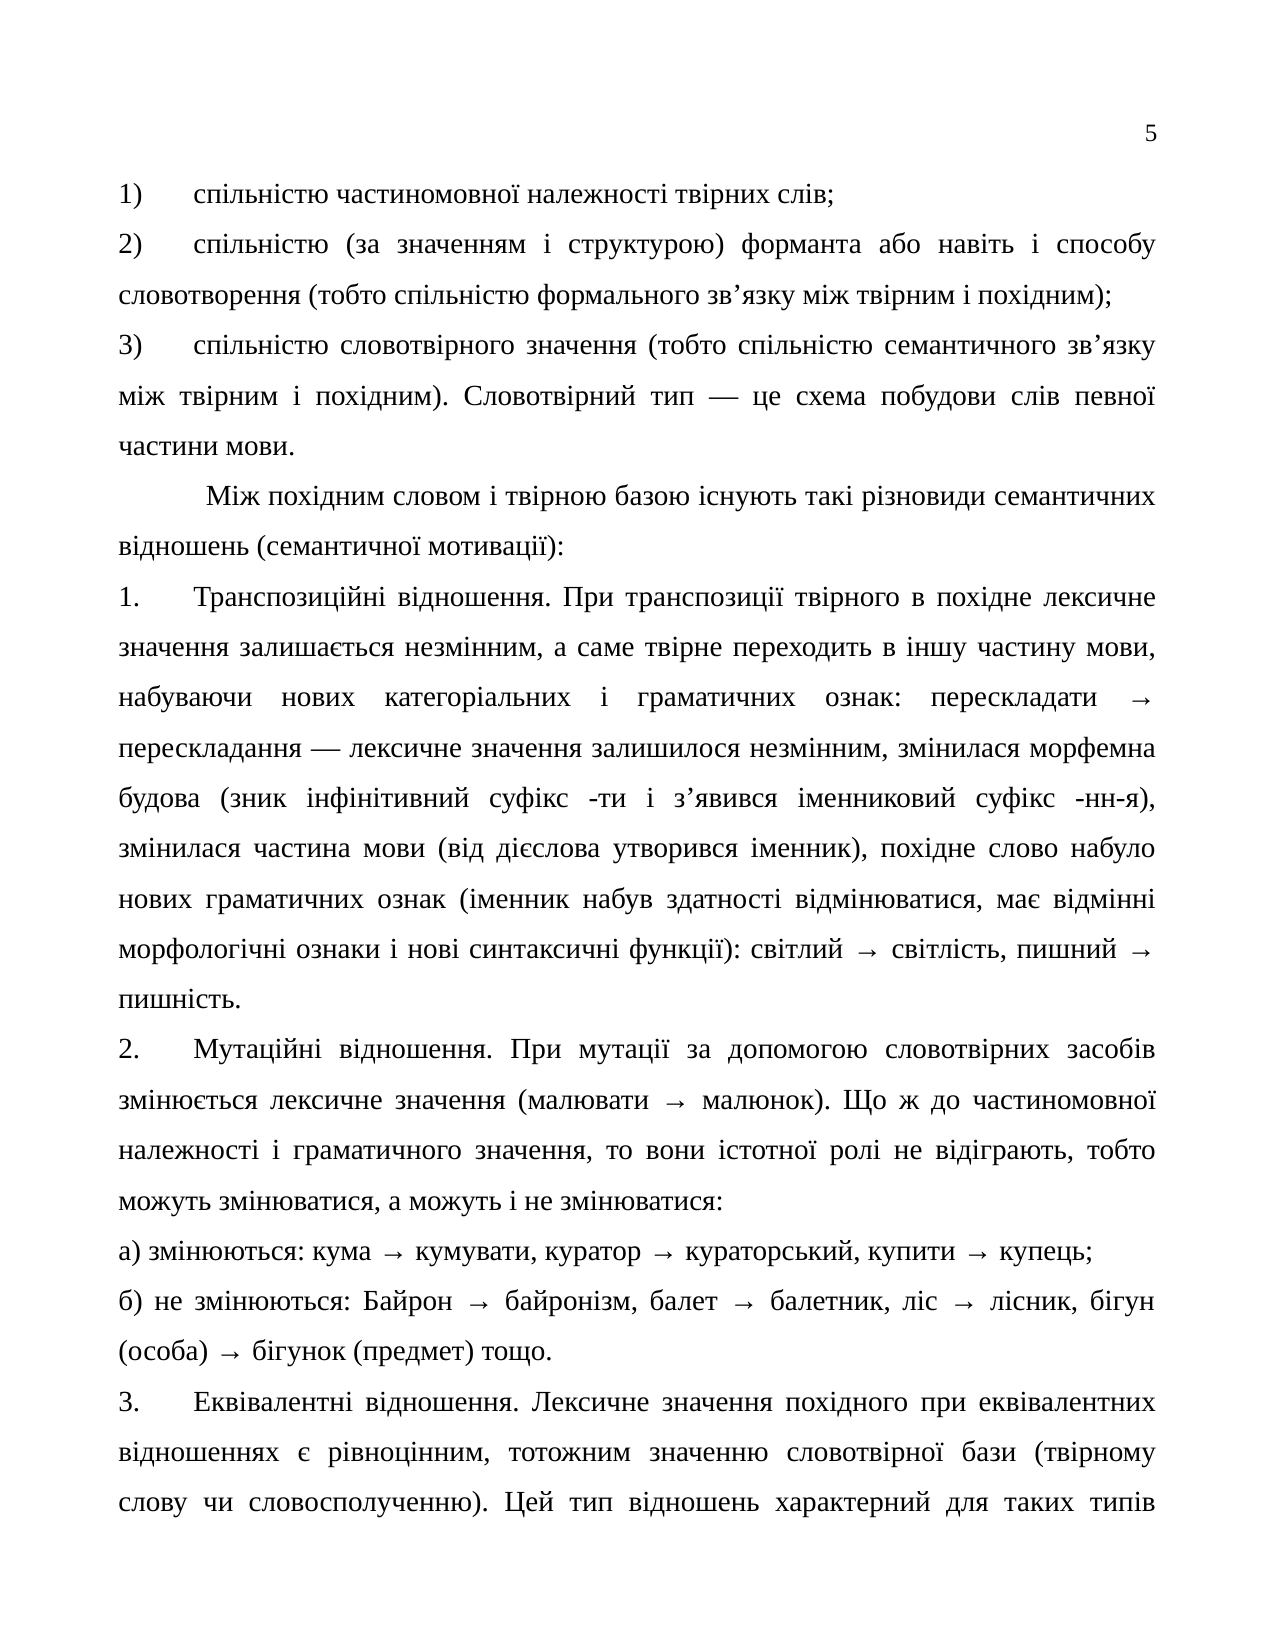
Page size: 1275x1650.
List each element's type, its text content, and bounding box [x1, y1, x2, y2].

text Між похідним словом і твірною базою існують такі різновиди семантичних відношень (семантичної мотивації): [118, 478, 1157, 562]
list б) не змінюються: Байрон → байронізм, балет → балетник, ліс → лісник, бігун (особа) → бігунок (предмет) тощо. [118, 1283, 1157, 1367]
list спільністю (за значенням і структурою) форманта або навіть і способу словотворення (тобто спільністю формального зв’язку між твірним і похідним); [118, 227, 1157, 311]
list спільністю частиномовної належності твірних слів; [118, 176, 1157, 210]
list Мутаційні відношення. При мутації за допомогою словотвірних засобів змінюється лексичне значення (малювати → малюнок). Що ж до частиномовної належності і граматичного значення, то вони істотної ролі не відіграють, тобто можуть змінюватися, а можуть і не змінюватися: [118, 1032, 1157, 1216]
list Еквівалентні відношення. Лексичне значення похідного при еквівалентних відношеннях є рівноцінним, тотожним значенню словотвірної бази (твірному слову чи словосполученню). Цей тип відношень характерний для таких типів [118, 1384, 1157, 1518]
list а) змінюються: кума → кумувати, куратор → кураторський, купити → купець; [118, 1233, 1157, 1266]
list спільністю словотвірного значення (тобто спільністю семантичного зв’язку між твірним і похідним). Словотвірний тип — це схема побудови слів певної частини мови. [118, 327, 1157, 461]
list Транспозиційні відношення. При транспозиції твірного в похідне лексичне значення залишається незмінним, а саме твірне переходить в іншу частину мови, набуваючи нових категоріальних і граматичних ознак: перескладати → перескладання — лексичне значення залишилося незмінним, змінилася морфемна будова (зник інфінітивний суфікс -ти і з’явився іменниковий суфікс -нн-я), змінилася частина мови (від дієслова утворився іменник), похідне слово набуло нових граматичних ознак (іменник набув здатності відмінюватися, має відмінні морфологічні ознаки і нові синтаксичні функції): світлий → світлість, пишний → пишність. [118, 579, 1157, 1015]
